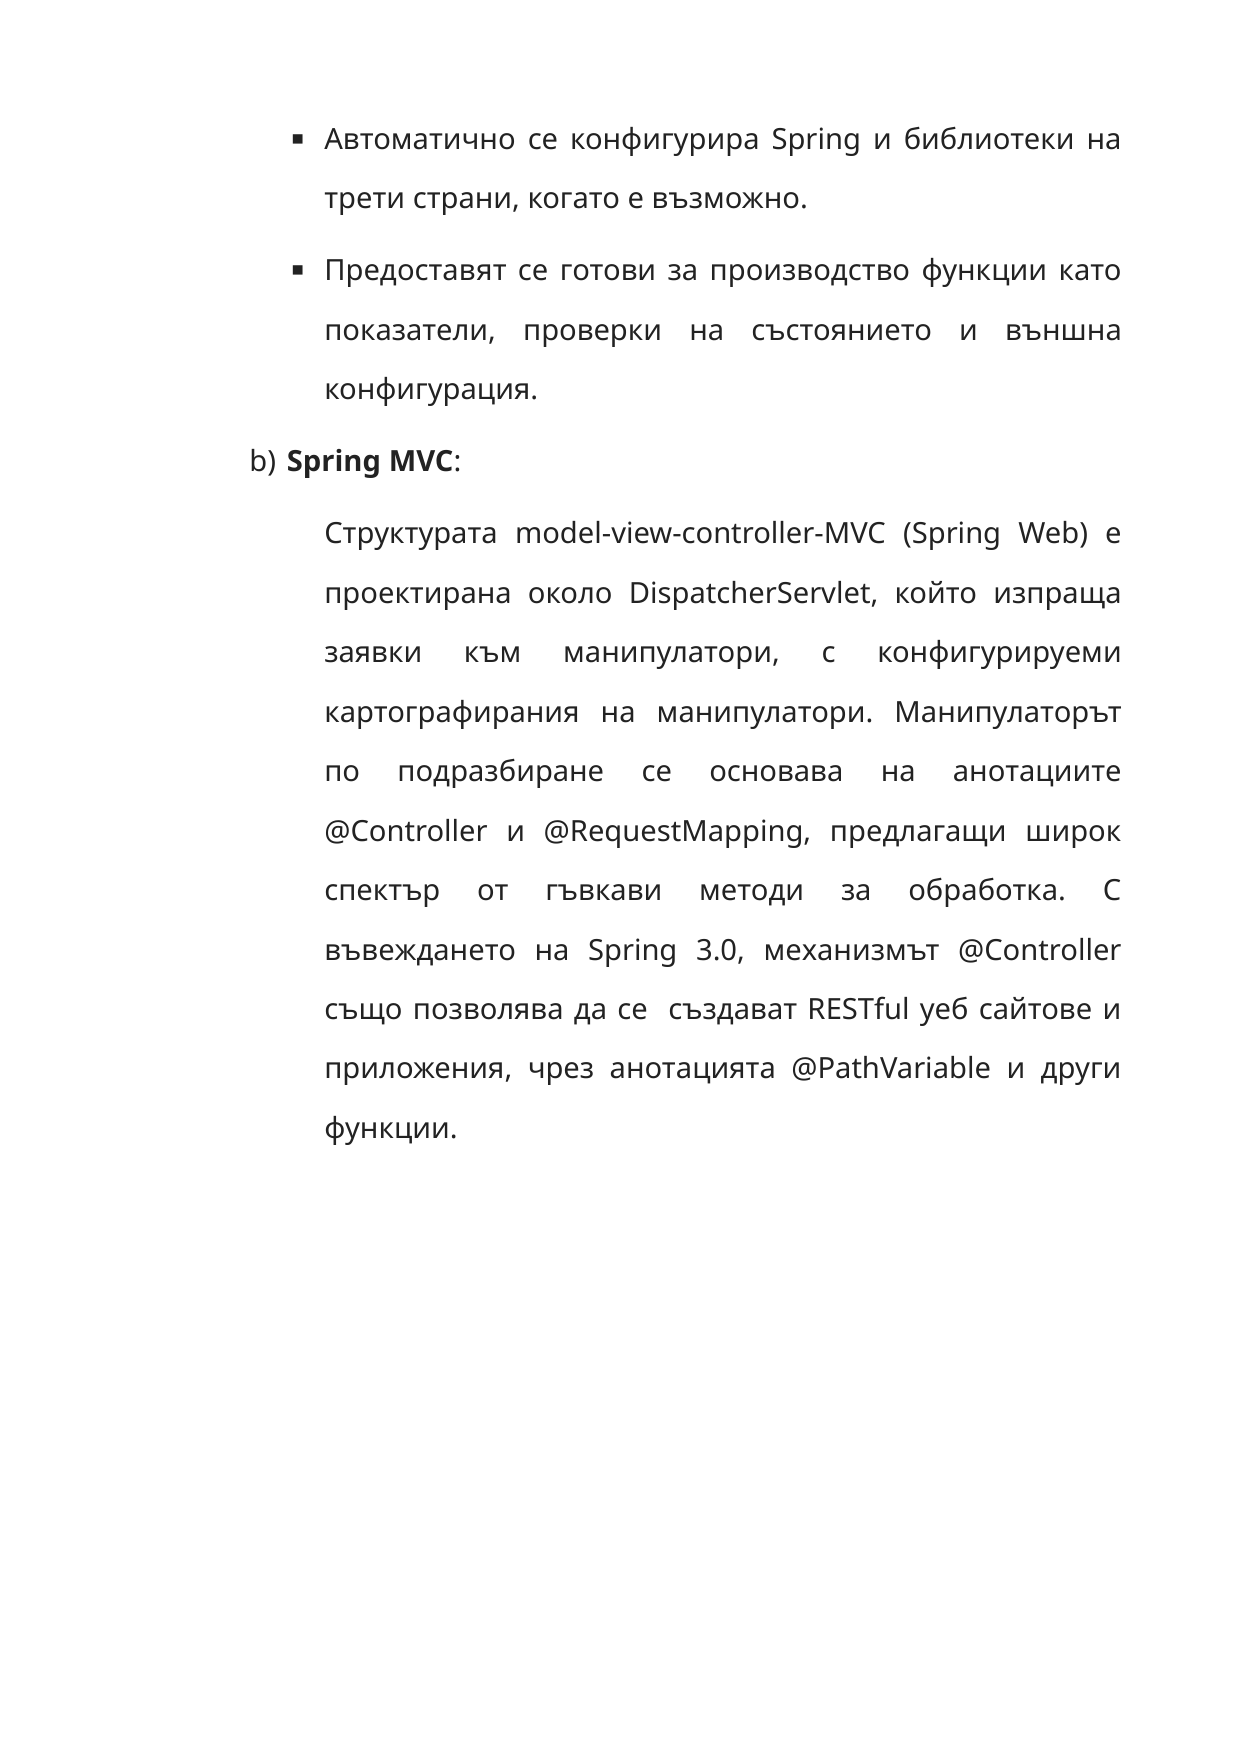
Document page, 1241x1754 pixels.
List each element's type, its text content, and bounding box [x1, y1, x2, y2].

list Автоматично се конфигурира Spring и библиотеки на трети страни, когато е възможно. [287, 118, 1122, 217]
list Spring MVC: [249, 441, 1122, 480]
list Структурата model-view-controller-MVC (Spring Web) е проектирана около DispatcherServlet, който изпраща заявки към манипулатори, с конфигурируеми картографирания на манипулатори. Манипулаторът по подразбиране се основава на анотациите @Controller и @RequestMapping, предлагащи широк спектър от гъвкави методи за обработка. С въвеждането на Spring 3.0, механизмът @Controller също позволява да се създават RESTful уеб сайтове и приложения, чрез анотацията @PathVariable и други функции. [287, 512, 1122, 1147]
list Предоставят се готови за производство функции като показатели, проверки на състоянието и външна конфигурация. [287, 249, 1122, 408]
